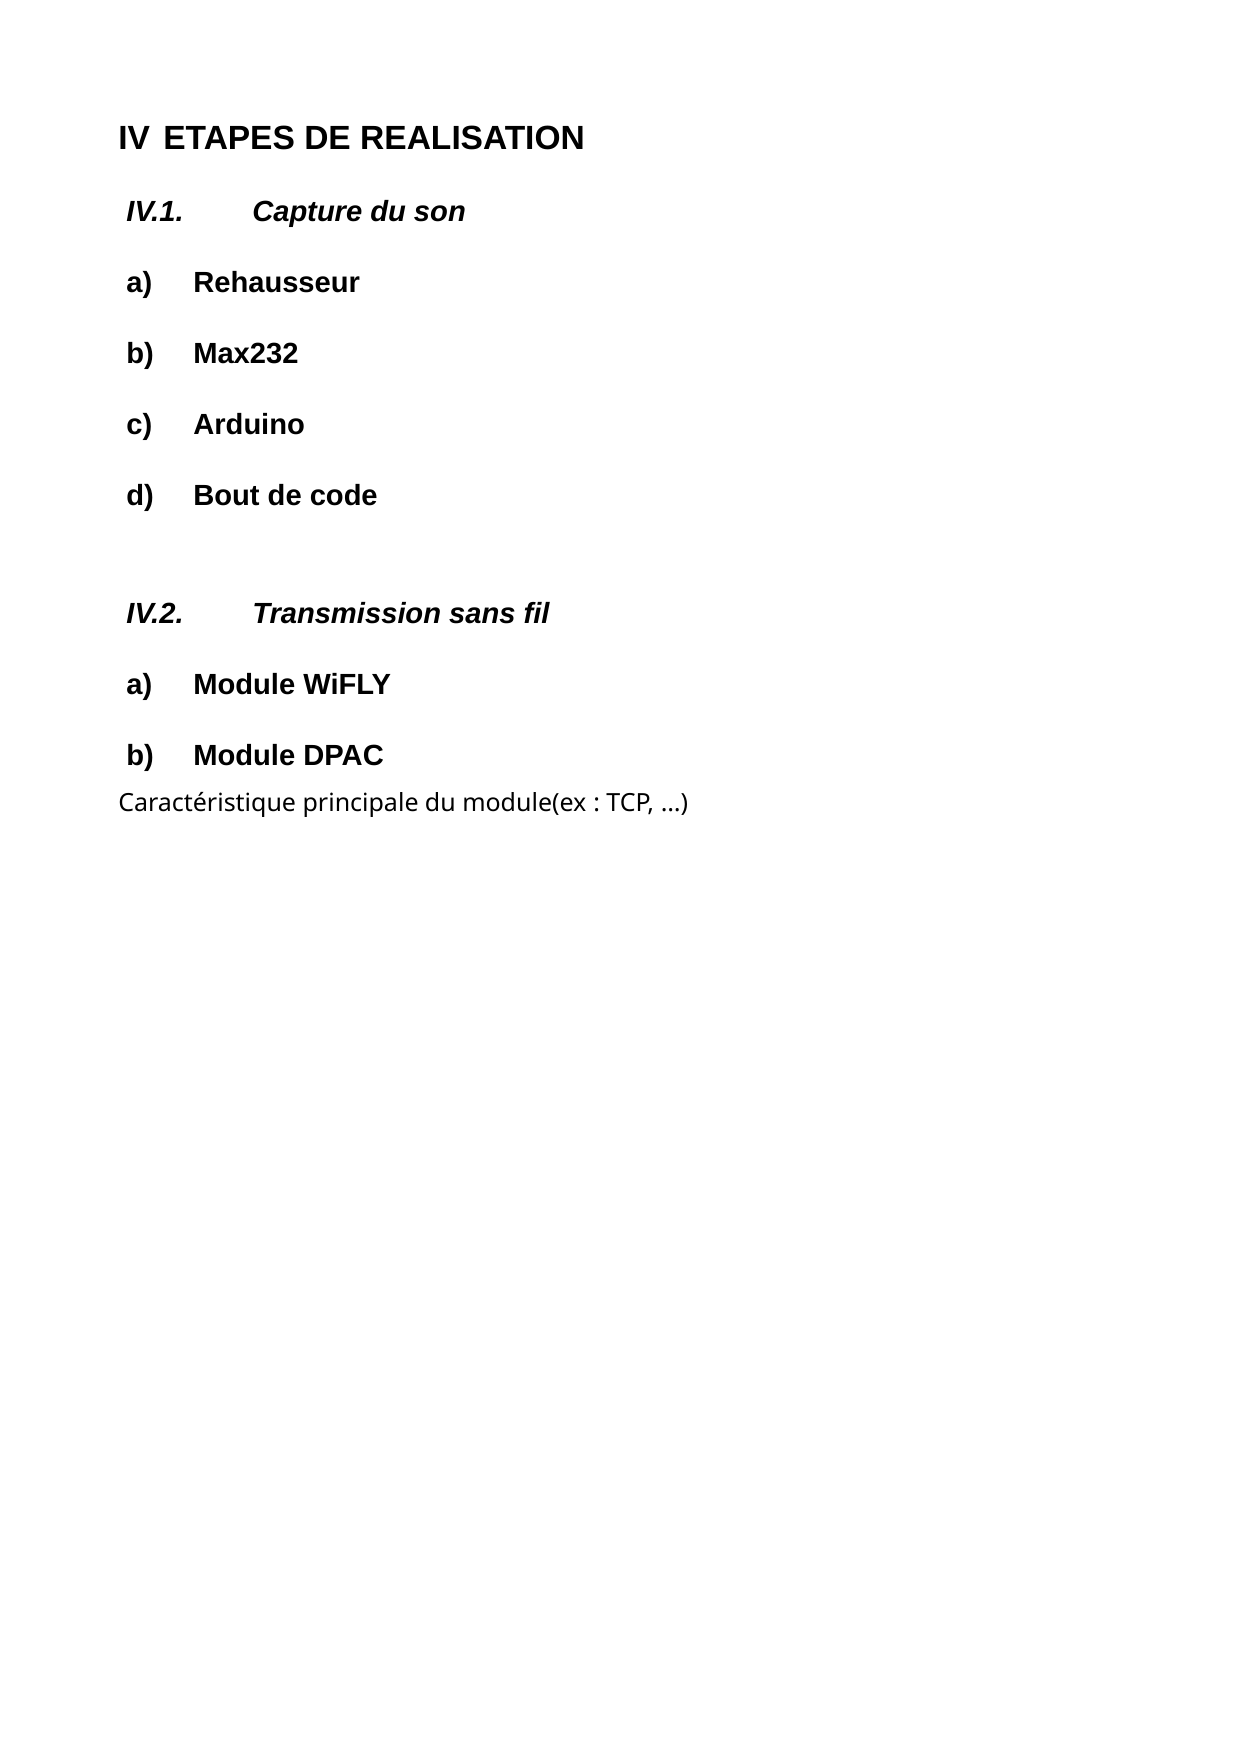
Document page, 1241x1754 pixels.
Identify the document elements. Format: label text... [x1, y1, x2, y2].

subtitle Module WiFLY [118, 667, 1122, 701]
subtitle Arduino [118, 407, 1122, 441]
subtitle Capture du son [118, 194, 1122, 228]
subtitle Bout de code [118, 478, 1122, 512]
subtitle Module DPAC [118, 738, 1122, 772]
subtitle ETAPES DE REALISATION [118, 118, 1122, 157]
subtitle Max232 [118, 336, 1122, 370]
text Caractéristique principale du module(ex : TCP, …) [118, 784, 1122, 818]
subtitle Transmission sans fil [118, 596, 1122, 629]
subtitle Rehausseur [118, 265, 1122, 299]
